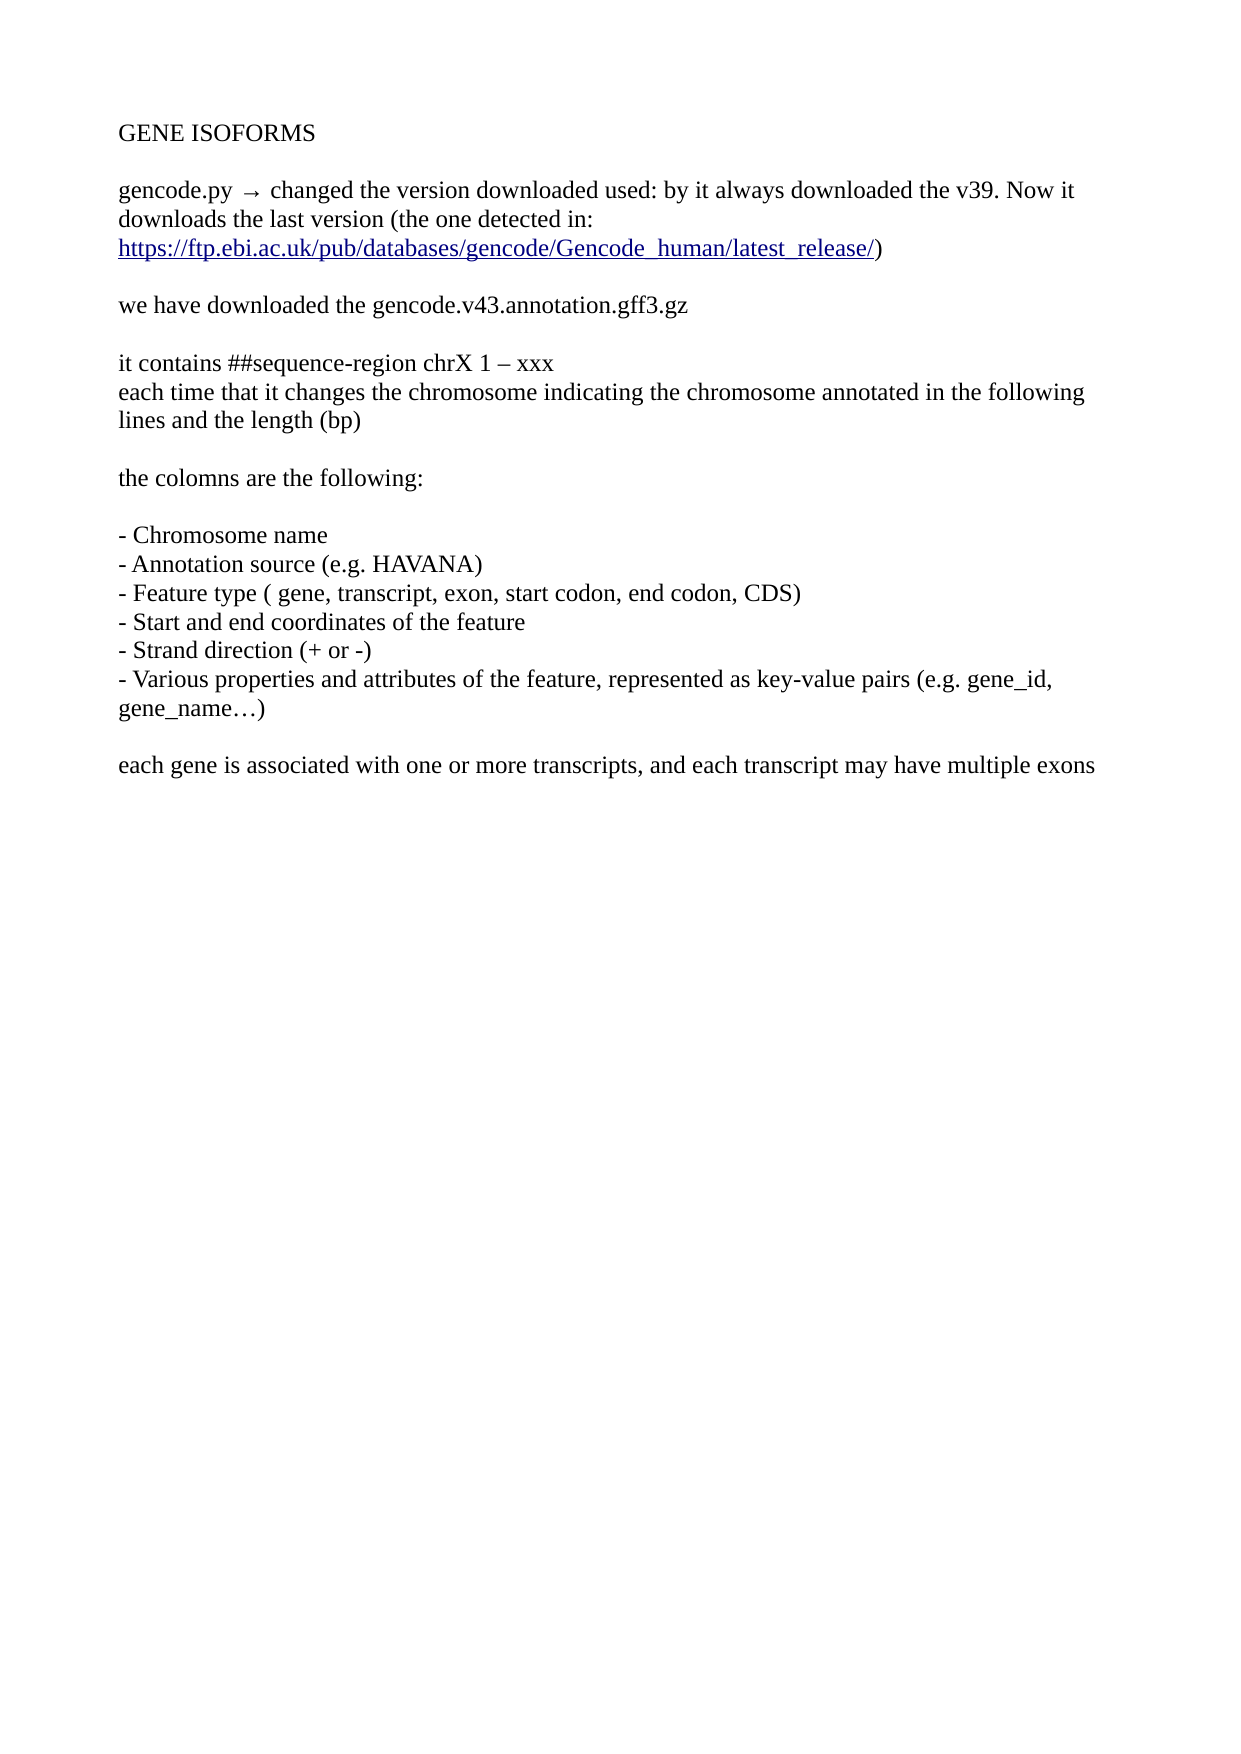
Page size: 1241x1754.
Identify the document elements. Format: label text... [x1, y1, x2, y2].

text - Strand direction (+ or -) [118, 636, 1122, 664]
text each gene is associated with one or more transcripts, and each transcript may have multiple exons [118, 751, 1122, 779]
text it contains ##sequence-region chrX 1 – xxx [118, 348, 1122, 377]
text - Chromosome name [118, 521, 1122, 549]
text GENE ISOFORMS [118, 118, 1122, 147]
text each time that it changes the chromosome indicating the chromosome annotated in the following lines and the length (bp) [118, 377, 1122, 434]
text we have downloaded the gencode.v43.annotation.gff3.gz [118, 291, 1122, 319]
text - Start and end coordinates of the feature [118, 607, 1122, 636]
text - Various properties and attributes of the feature, represented as key-value pairs (e.g. gene_id, gene_name…) [118, 664, 1122, 722]
text the colomns are the following: [118, 463, 1122, 492]
text gencode.py → changed the version downloaded used: by it always downloaded the v39. Now it downloads the last version (the one detected in: https://ftp.ebi.ac.uk/pub/databases/gencode/Gencode_human/latest_release/) [118, 176, 1122, 262]
text - Feature type ( gene, transcript, exon, start codon, end codon, CDS) [118, 578, 1122, 607]
text - Annotation source (e.g. HAVANA) [118, 549, 1122, 578]
